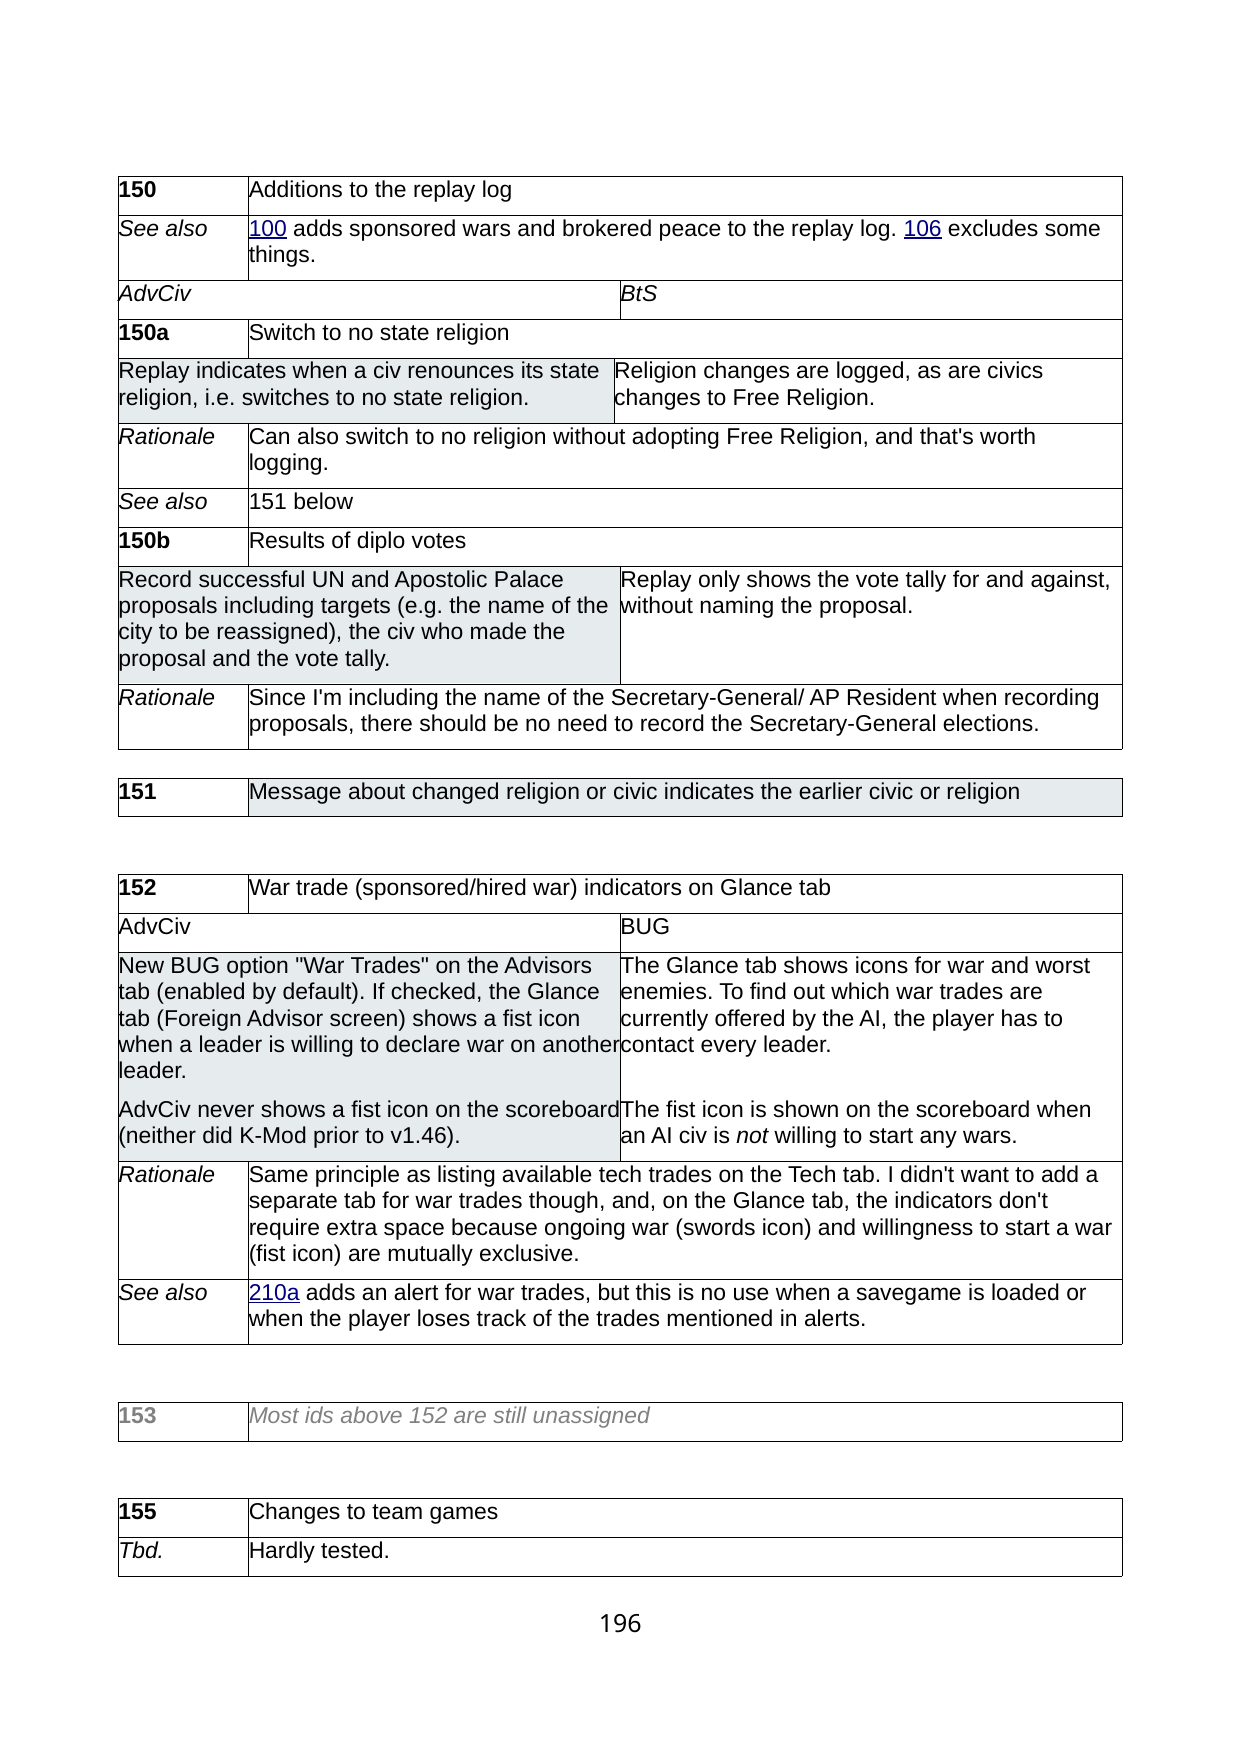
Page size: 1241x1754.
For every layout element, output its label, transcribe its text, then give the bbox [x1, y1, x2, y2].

table_cell The Glance tab shows icons for war and worst enemies. To find out which war trades are currently offered by the AI, the player has to contact every leader. The fist icon is shown on the scoreboard when an AI civ is not willing to start any wars. [621, 953, 1122, 1161]
table_header Message about changed religion or civic indicates the earlier civic or religion [249, 779, 1122, 816]
table_header 152 [119, 875, 248, 913]
table_cell BUG [621, 914, 1122, 952]
table_header Additions to the replay log [249, 177, 1122, 214]
table_cell AdvCiv [119, 914, 620, 952]
table_cell New BUG option "War Trades" on the Advisors tab (enabled by default). If checked, the Glance tab (Foreign Advisor screen) shows a fist icon when a leader is willing to declare war on another leader. AdvCiv never shows a fist icon on the scoreboard (neither did K-Mod prior to v1.46). [119, 953, 620, 1161]
table_header Most ids above 152 are still unassigned [249, 1403, 1122, 1441]
table_header War trade (sponsored/hired war) indicators on Glance tab [249, 875, 1122, 913]
table_cell 210a adds an alert for war trades, but this is no use when a savegame is loaded or when the player loses track of the trades mentioned in alerts. [249, 1280, 1122, 1344]
table_cell Rationale [119, 424, 248, 488]
table_cell Same principle as listing available tech trades on the Tech tab. I didn't want to add a separate tab for war trades though, and, on the Glance tab, the indicators don't require extra space because ongoing war (swords icon) and willingness to start a war (fist icon) are mutually exclusive. [249, 1162, 1122, 1279]
table_cell See also [119, 1280, 248, 1344]
table_cell 100 adds sponsored wars and brokered peace to the replay log. 106 excludes some things. [249, 216, 1122, 280]
table_cell 150a [119, 320, 248, 357]
table_cell See also [119, 489, 248, 527]
table_header Changes to team games [249, 1499, 1122, 1537]
table_header 150 [119, 177, 248, 214]
table_cell Rationale [119, 685, 248, 749]
table_header 155 [119, 1499, 248, 1537]
table_header 153 [119, 1403, 248, 1441]
table_cell Can also switch to no religion without adopting Free Religion, and that's worth logging. [249, 424, 1122, 488]
table_cell Replay indicates when a civ renounces its state religion, i.e. switches to no state religion. [119, 359, 614, 423]
table_cell Switch to no state religion [249, 320, 1122, 357]
table_cell 150b [119, 528, 248, 566]
table_cell Replay only shows the vote tally for and against, without naming the proposal. [621, 567, 1122, 683]
table_cell AdvCiv [119, 281, 620, 318]
table_cell BtS [621, 281, 1122, 318]
table_header 151 [119, 779, 248, 816]
table_cell 151 below [249, 489, 1122, 527]
table_cell Tbd. [119, 1538, 248, 1576]
table_cell Hardly tested. [249, 1538, 1122, 1576]
table_cell Since I'm including the name of the Secretary-General/ AP Resident when recording proposals, there should be no need to record the Secretary-General elections. [249, 685, 1122, 749]
table_cell Record successful UN and Apostolic Palace proposals including targets (e.g. the name of the city to be reassigned), the civ who made the proposal and the vote tally. [119, 567, 620, 683]
table_cell Rationale [119, 1162, 248, 1279]
table_cell Results of diplo votes [249, 528, 1122, 566]
table_cell Religion changes are logged, as are civics changes to Free Religion. [615, 359, 1122, 423]
table_cell See also [119, 216, 248, 280]
